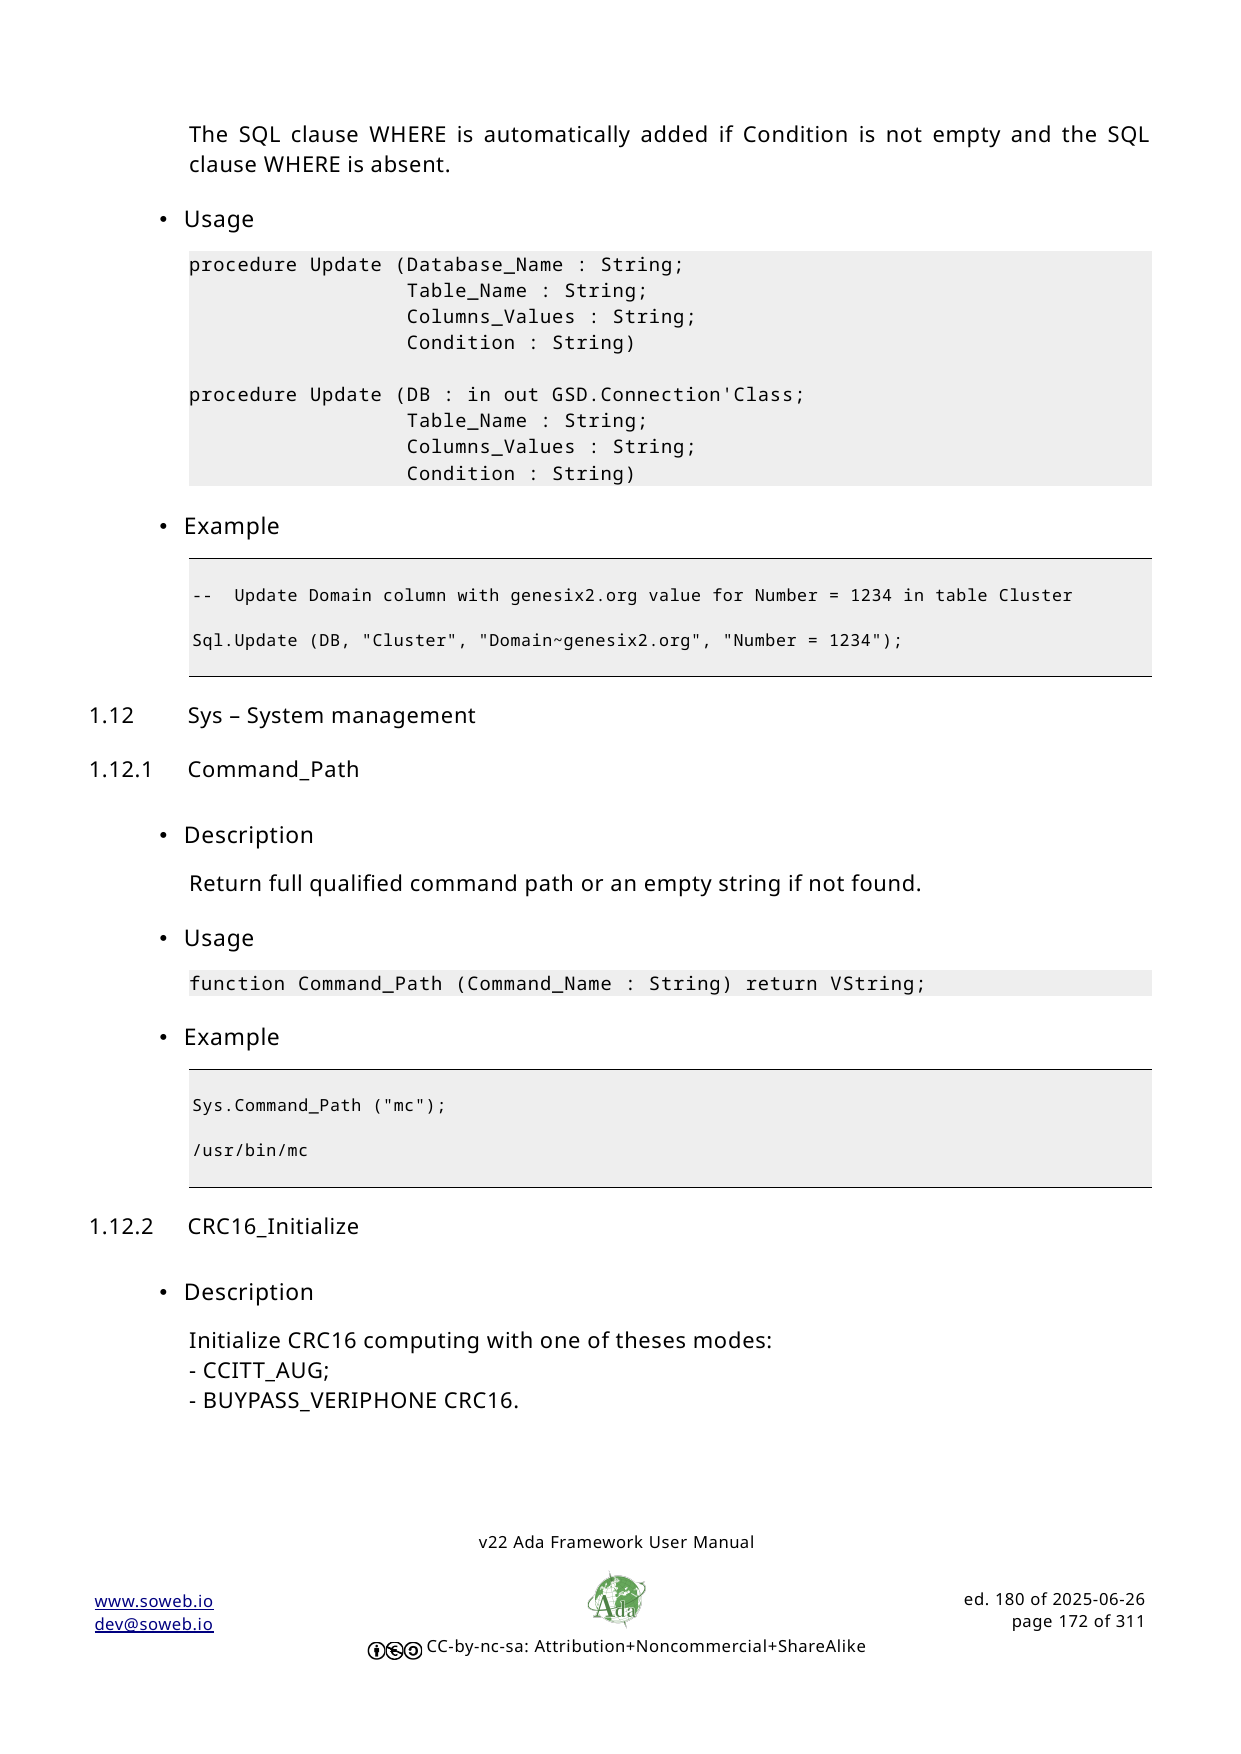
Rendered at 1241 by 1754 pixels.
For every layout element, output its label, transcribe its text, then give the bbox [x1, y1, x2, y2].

list Sys.Command_Path ("mc"); /usr/bin/mc [189, 1070, 1152, 1187]
subtitle CRC16_Initialize [88, 1211, 1152, 1252]
text function Command_Path (Command_Name : String) return VString; [189, 970, 1152, 996]
subtitle Description [159, 819, 1152, 850]
subtitle Command_Path [88, 754, 1152, 795]
text procedure Update (Database_Name : String; Table_Name : String; Columns_Values : String; Condition : String) procedure Update (DB : in out GSD.Connection'Class; [189, 251, 1152, 407]
list -- Update Domain column with genesix2.org value for Number = 1234 in table Cluster Sql.Update (DB, "Cluster", "Domain~genesix2.org", "Number = 1234"); [189, 581, 1152, 676]
subtitle Description [159, 1276, 1152, 1307]
subtitle Usage [159, 921, 1152, 952]
text Columns_Values : String; [189, 433, 1152, 459]
text Initialize CRC16 computing with one of theses modes: - CCITT_AUG; - BUYPASS_VERIPHONE CRC16. [189, 1325, 1152, 1415]
text Return full qualified command path or an empty string if not found. [189, 868, 1152, 898]
text Table_Name : String; [189, 407, 1152, 433]
subtitle Example [159, 509, 1152, 540]
text Condition : String) [189, 459, 1152, 486]
subtitle Usage [159, 202, 1152, 233]
text The SQL clause WHERE is automatically added if Condition is not empty and the SQL clause WHERE is absent. [189, 118, 1152, 178]
subtitle Example [159, 1020, 1152, 1051]
picture [587, 1570, 646, 1629]
picture [367, 1642, 423, 1660]
subtitle Sys – System management [88, 700, 1152, 730]
